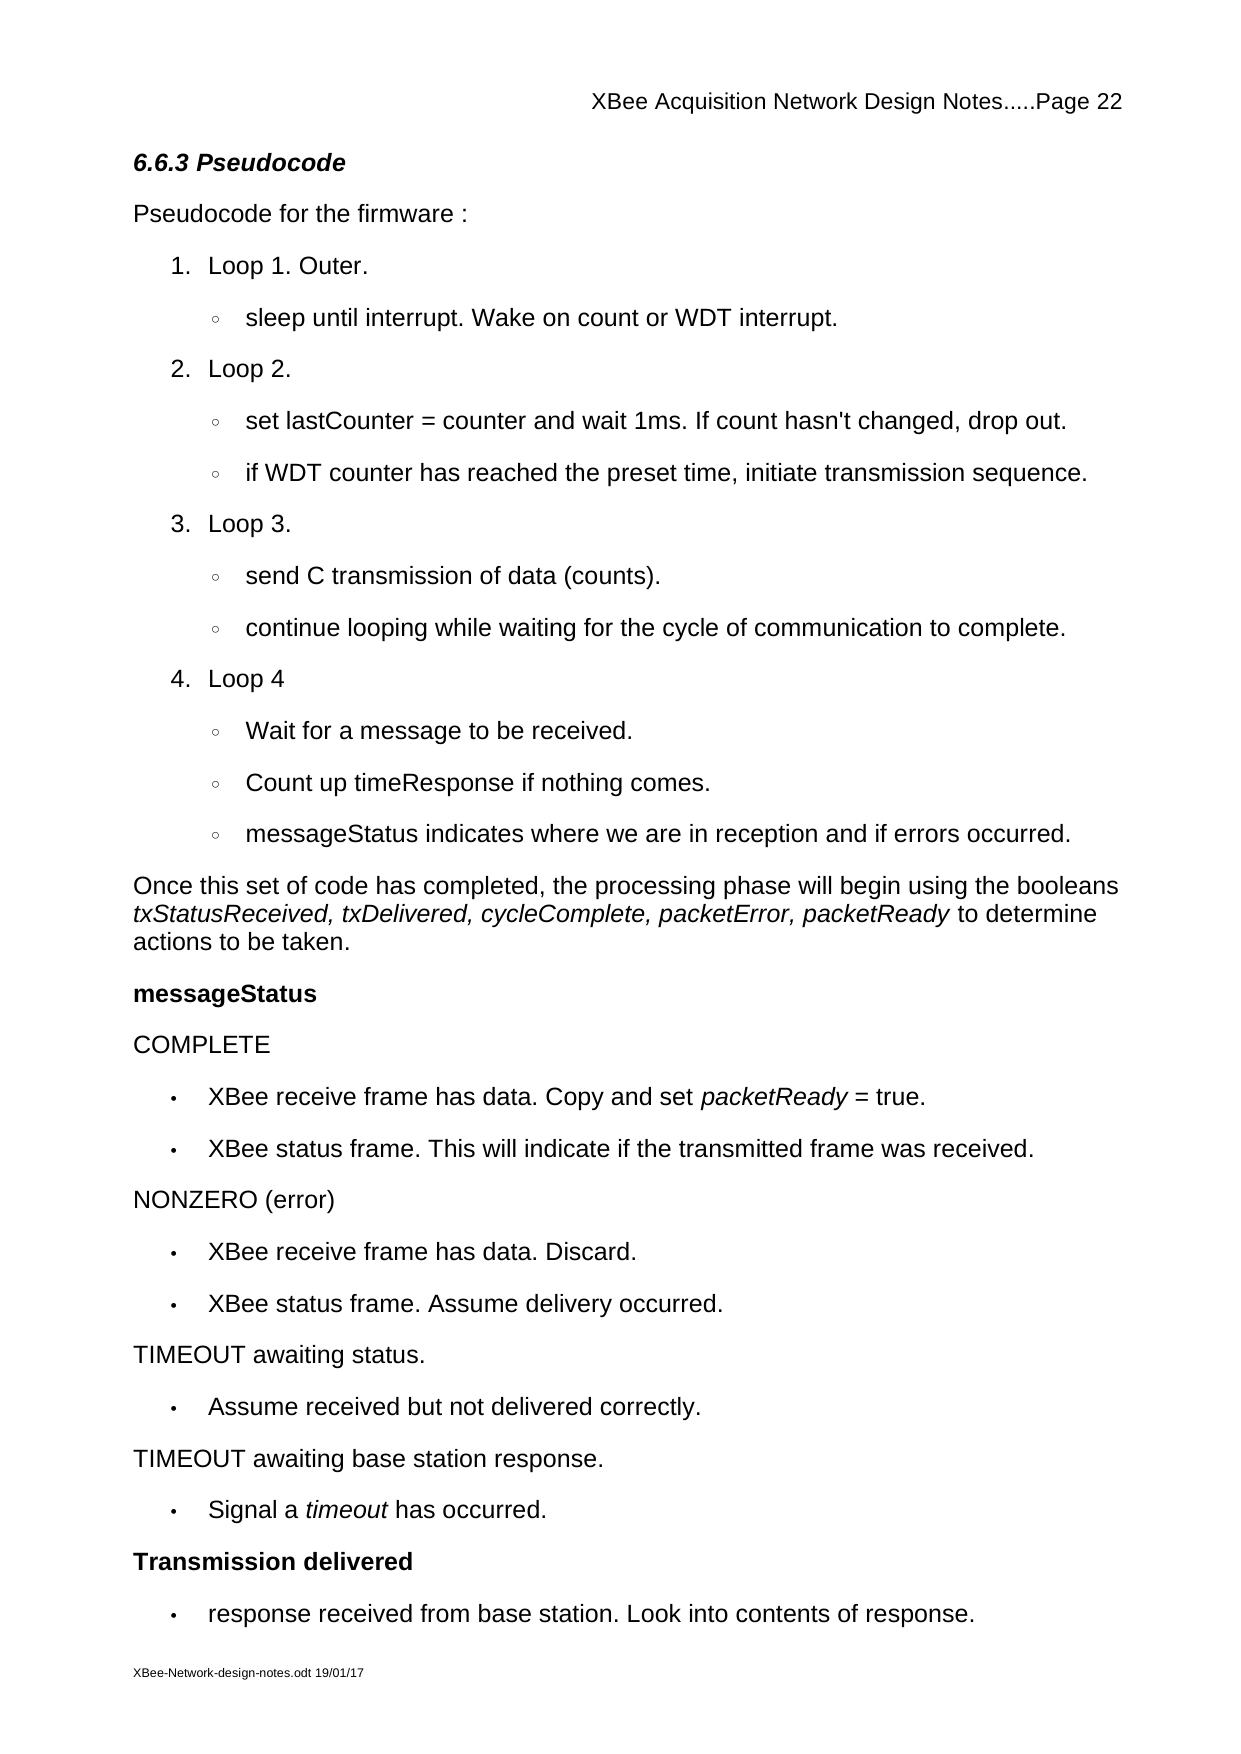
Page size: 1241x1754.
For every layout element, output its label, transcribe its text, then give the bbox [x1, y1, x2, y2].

text messageStatus [133, 980, 1123, 1008]
list Loop 3. [170, 510, 1123, 538]
list XBee status frame. Assume delivery occurred. [170, 1290, 1123, 1318]
list Wait for a message to be received. [208, 717, 1123, 745]
text COMPLETE [133, 1031, 1123, 1059]
text Pseudocode for the firmware : [133, 200, 1123, 228]
list sleep until interrupt. Wake on count or WDT interrupt. [208, 304, 1123, 332]
list Signal a timeout has occurred. [170, 1496, 1123, 1524]
list XBee status frame. This will indicate if the transmitted frame was received. [170, 1135, 1123, 1163]
list if WDT counter has reached the preset time, initiate transmission sequence. [208, 459, 1123, 487]
text NONZERO (error) [133, 1186, 1123, 1214]
list XBee receive frame has data. Copy and set packetReady = true. [170, 1083, 1123, 1111]
text TIMEOUT awaiting base station response. [133, 1445, 1123, 1473]
list response received from base station. Look into contents of response. [170, 1600, 1123, 1628]
text TIMEOUT awaiting status. [133, 1341, 1123, 1369]
list XBee receive frame has data. Discard. [170, 1238, 1123, 1266]
list continue looping while waiting for the cycle of communication to complete. [208, 614, 1123, 642]
list send C transmission of data (counts). [208, 562, 1123, 590]
list Loop 2. [170, 355, 1123, 383]
list Assume received but not delivered correctly. [170, 1393, 1123, 1421]
list set lastCounter = counter and wait 1ms. If count hasn't changed, drop out. [208, 407, 1123, 435]
text Once this set of code has completed, the processing phase will begin using the booleans txStatusReceived, txDelivered, cycleComplete, packetError, packetReady to determine actions to be taken. [133, 872, 1123, 956]
list Count up timeResponse if nothing comes. [208, 769, 1123, 797]
list messageStatus indicates where we are in reception and if errors occurred. [208, 820, 1123, 848]
text Transmission delivered [133, 1548, 1123, 1576]
subtitle Pseudocode [133, 149, 1123, 177]
list Loop 1. Outer. [170, 252, 1123, 280]
list Loop 4 [170, 665, 1123, 693]
